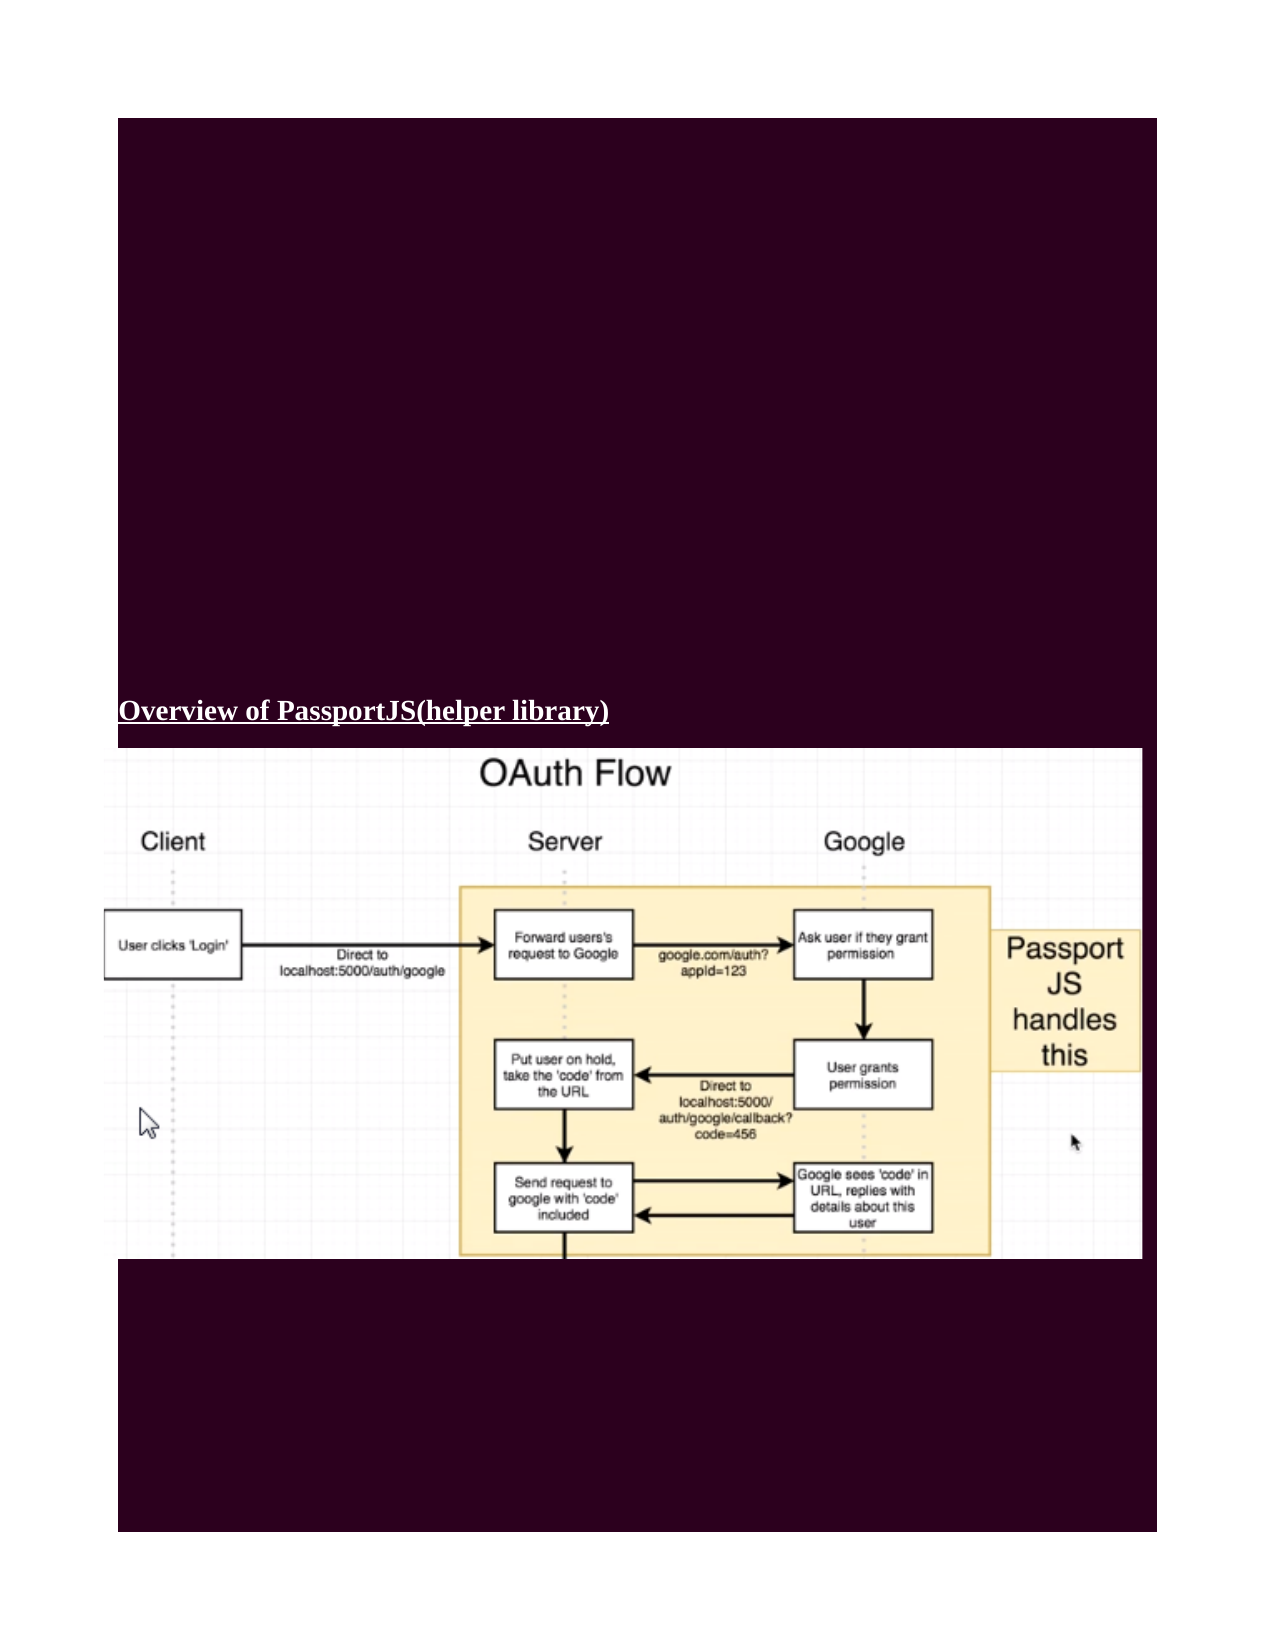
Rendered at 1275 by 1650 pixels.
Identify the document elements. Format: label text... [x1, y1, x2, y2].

text Overview of PassportJS(helper library) [118, 693, 1157, 727]
picture [103, 748, 1143, 1259]
